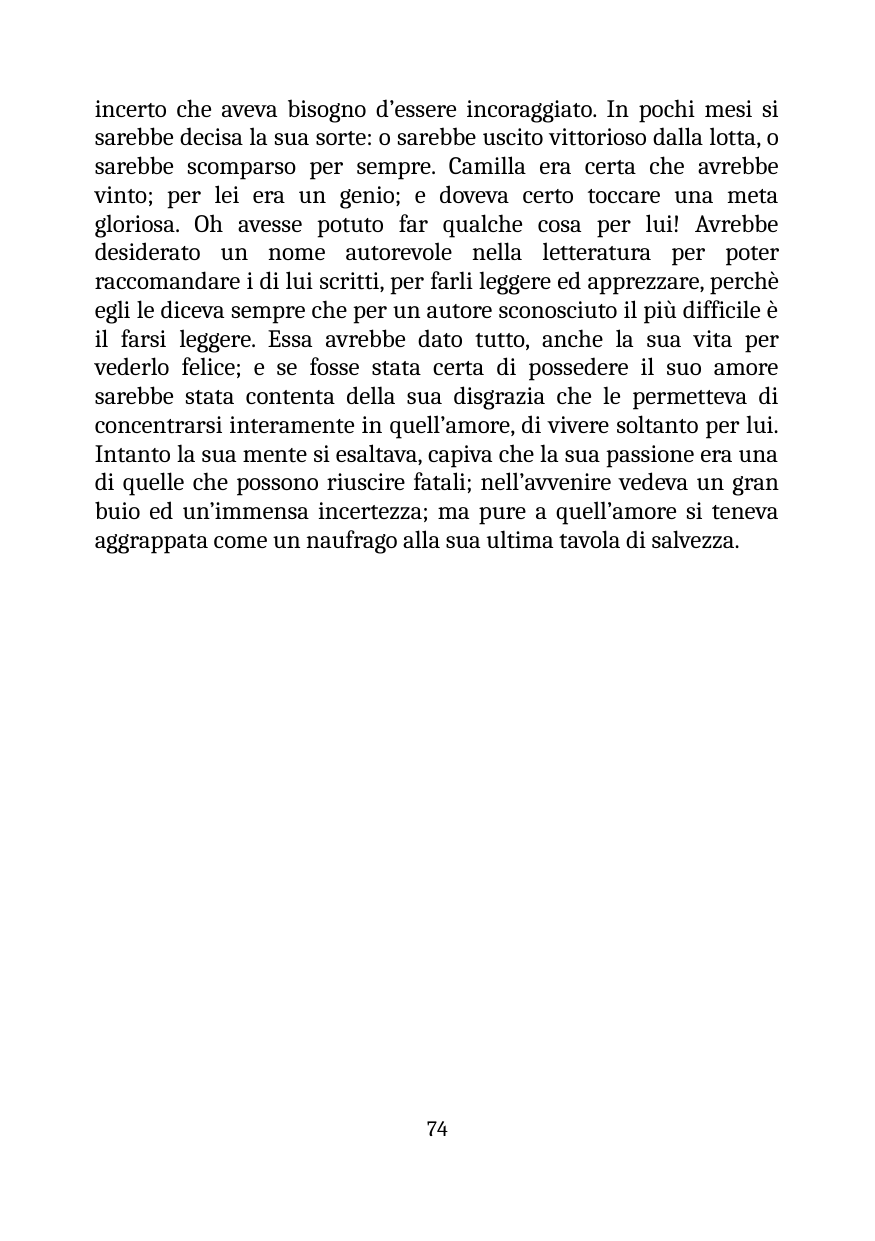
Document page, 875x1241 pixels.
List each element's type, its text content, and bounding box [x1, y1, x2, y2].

text incerto che aveva bisogno d’essere incoraggiato. In pochi mesi si sarebbe decisa la sua sorte: o sarebbe uscito vittorioso dalla lotta, o sarebbe scomparso per sempre. Camilla era certa che avrebbe vinto; per lei era un genio; e doveva certo toccare una meta gloriosa. Oh avesse potuto far qualche cosa per lui! Avrebbe desiderato un nome autorevole nella letteratura per poter raccomandare i di lui scritti, per farli leggere ed apprezzare, perchè egli le diceva sempre che per un autore sconosciuto il più difficile è il farsi leggere. Essa avrebbe dato tutto, anche la sua vita per vederlo felice; e se fosse stata certa di possedere il suo amore sarebbe stata contenta della sua disgrazia che le permetteva di concentrarsi interamente in quell’amore, di vivere soltanto per lui. Intanto la sua mente si esaltava, capiva che la sua passione era una di quelle che possono riuscire fatali; nell’avvenire vedeva un gran buio ed un’immensa incertezza; ma pure a quell’amore si teneva aggrappata come un naufrago alla sua ultima tavola di salvezza. [94, 94, 779, 554]
